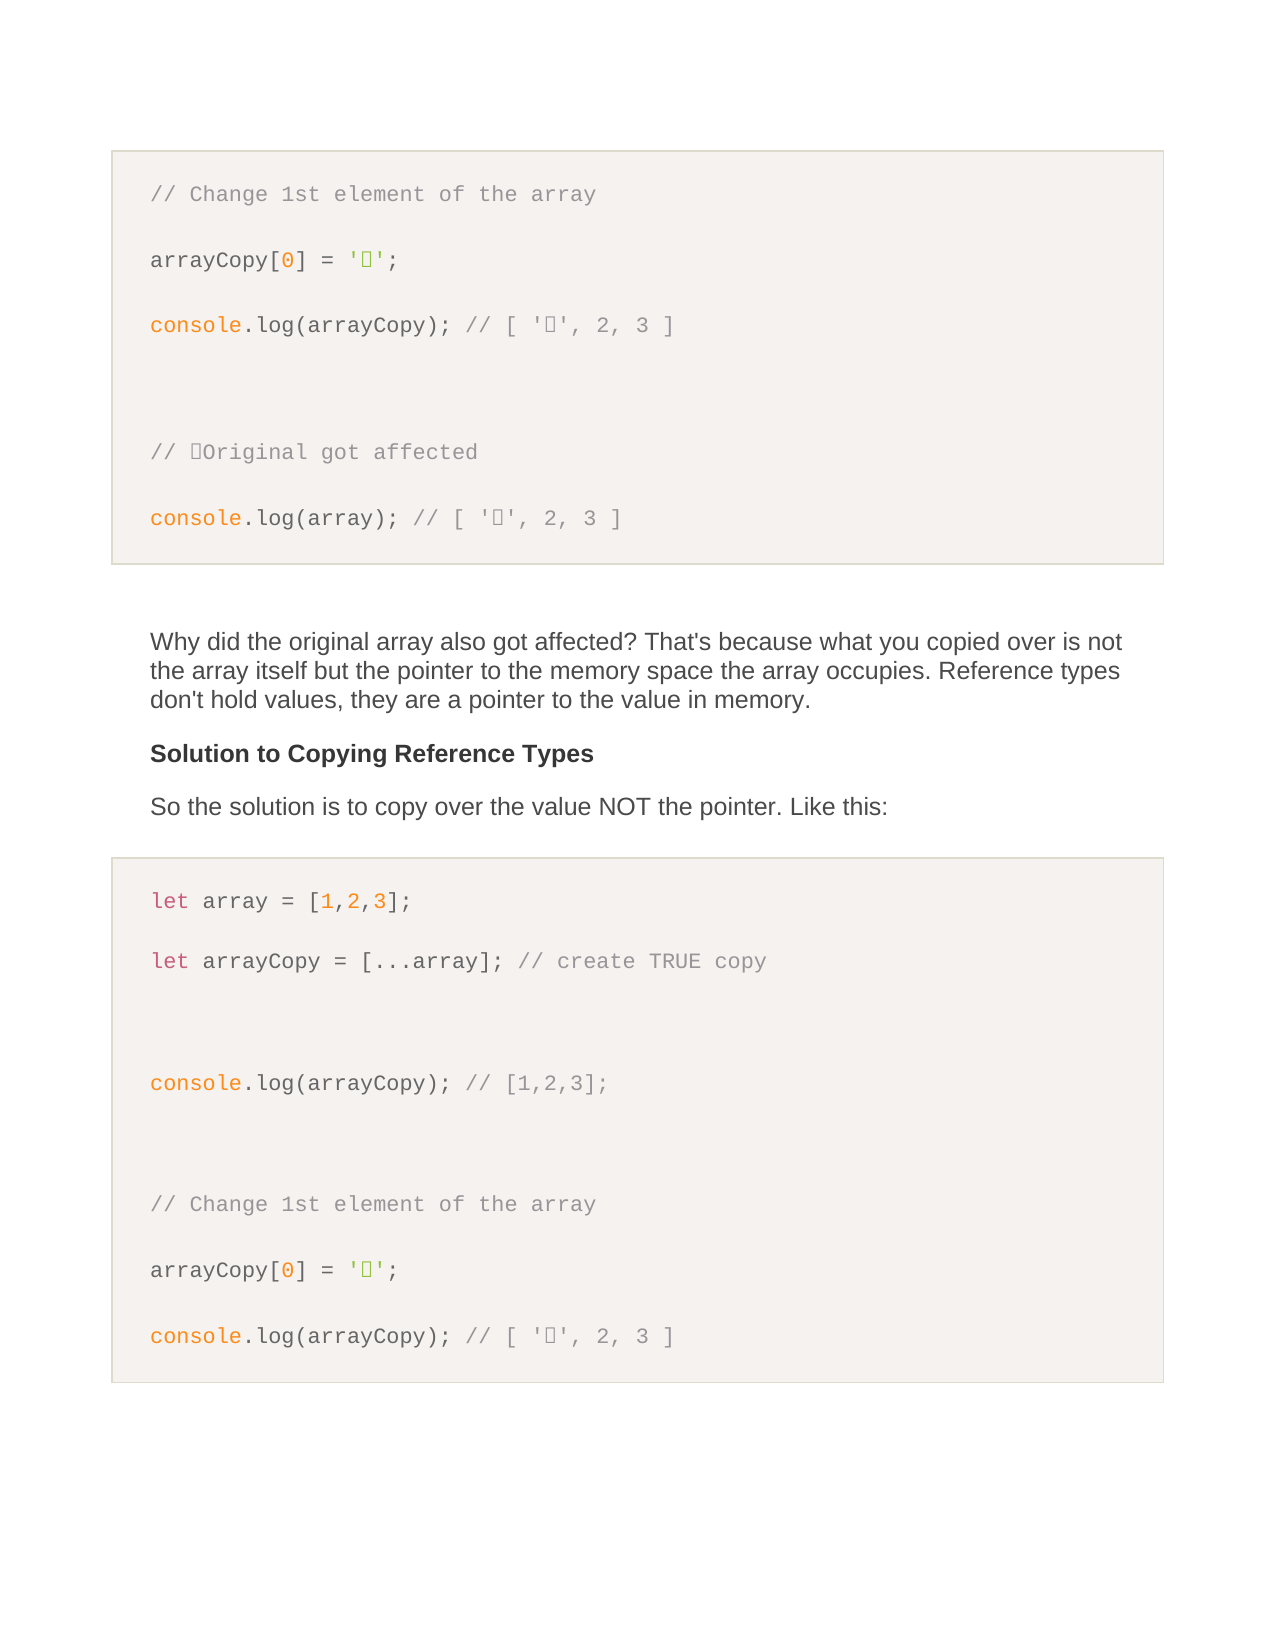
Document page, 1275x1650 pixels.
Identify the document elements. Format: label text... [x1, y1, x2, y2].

text arrayCopy[0] = '👻'; [113, 1221, 1163, 1284]
text console.log(arrayCopy); // [ '👻', 2, 3 ] [113, 277, 1163, 339]
text console.log(arrayCopy); // [ '👻', 2, 3 ] [113, 1287, 1163, 1382]
text console.log(array); // [ '👻', 2, 3 ] [113, 469, 1163, 563]
text Solution to Copying Reference Types [150, 739, 1125, 767]
text let array = [1,2,3]; [113, 859, 1163, 915]
text // Change 1st element of the array [113, 152, 1163, 208]
text arrayCopy[0] = '👻'; [113, 211, 1163, 273]
text let arrayCopy = [...array]; // create TRUE copy [113, 918, 1163, 975]
text Why did the original array also got affected? That's because what you copied over is not the array itself but the pointer to the memory space the array occupies. Reference types don't hold values, they are a pointer to the value in memory. [150, 627, 1125, 714]
text So the solution is to copy over the value NOT the pointer. Like this: [150, 792, 1125, 821]
text // Change 1st element of the array [113, 1161, 1163, 1218]
text console.log(arrayCopy); // [1,2,3]; [113, 1039, 1163, 1097]
text // ❌Original got affected [113, 403, 1163, 466]
